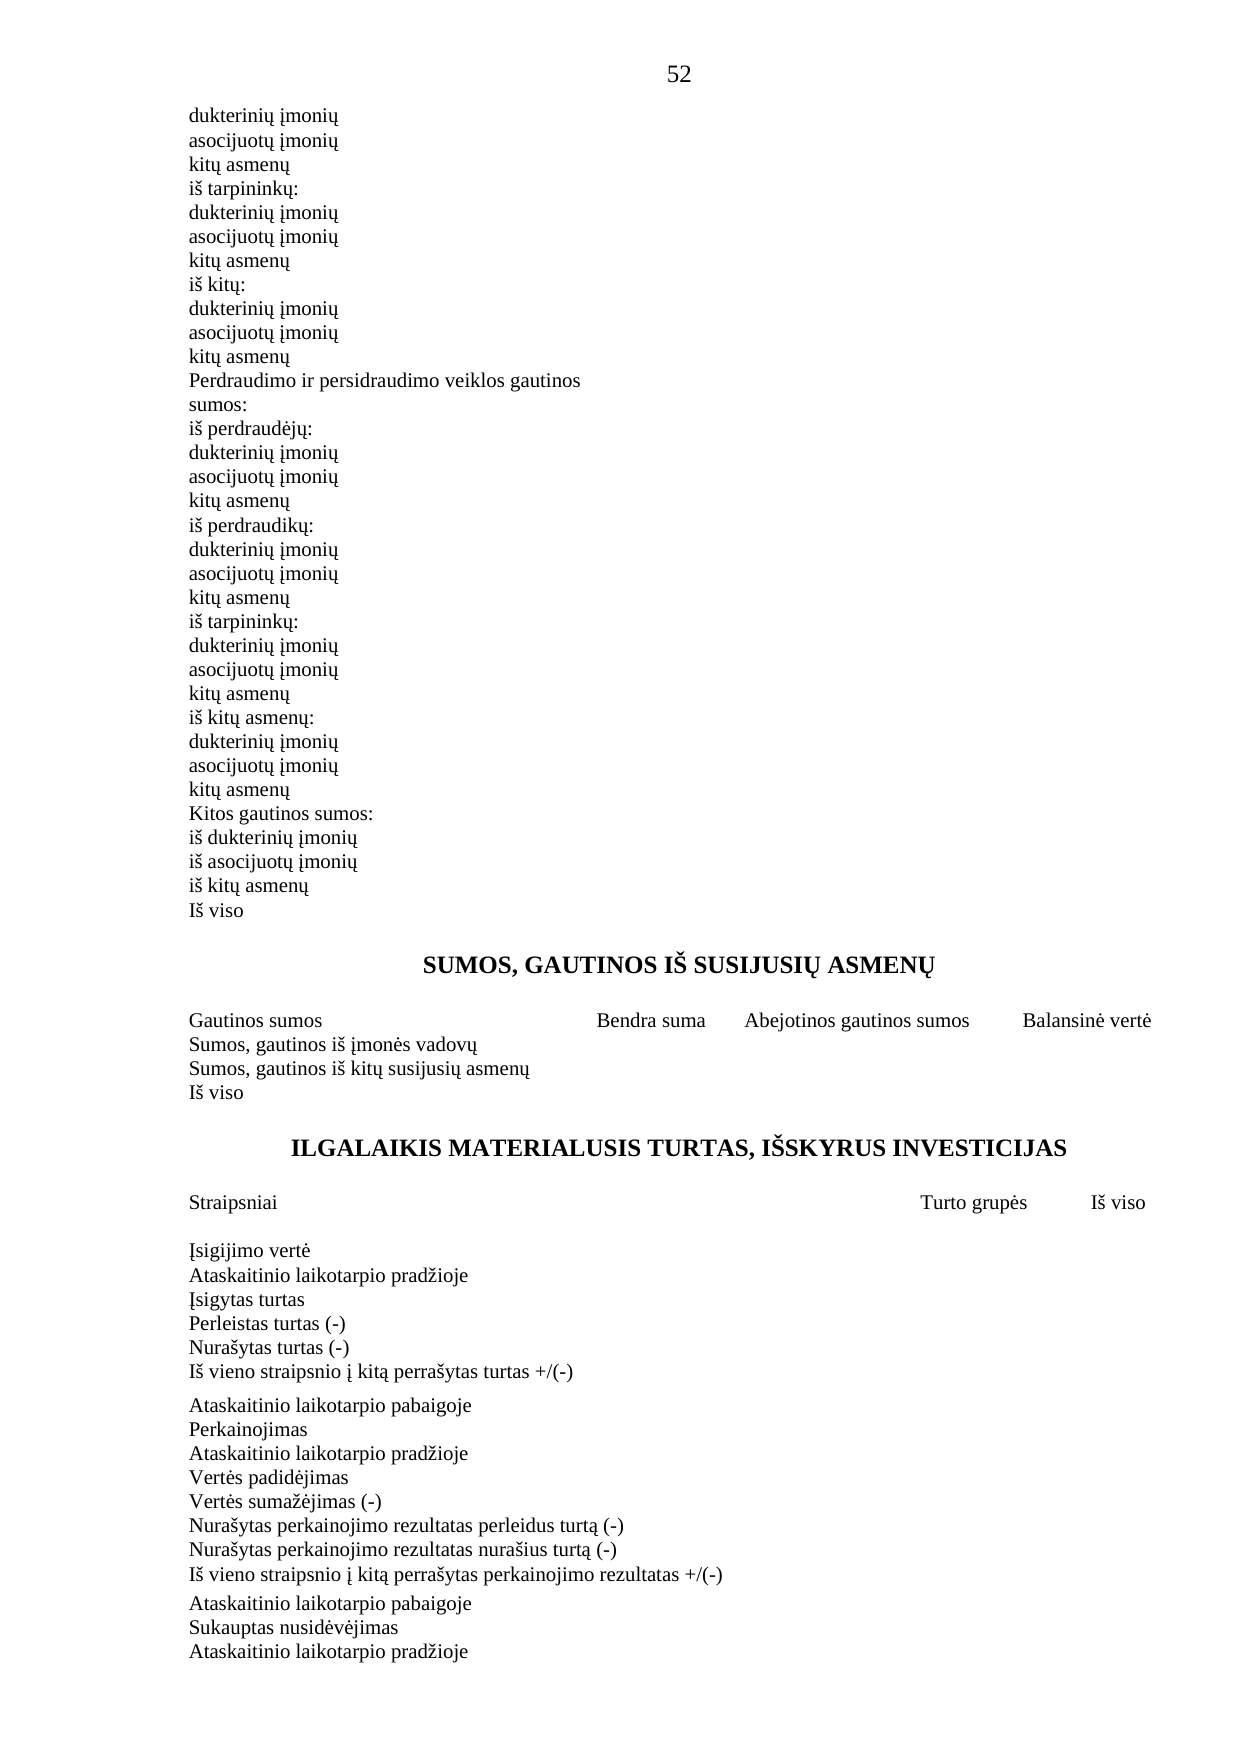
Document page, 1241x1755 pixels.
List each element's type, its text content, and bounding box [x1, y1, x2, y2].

table_cell iš kitų: [177, 272, 652, 296]
table_cell [1079, 1287, 1181, 1311]
table_cell [1023, 1393, 1079, 1417]
table_cell [1023, 1441, 1079, 1465]
table_cell Ataskaitinio laikotarpio pradžioje [177, 1441, 909, 1465]
table_cell [784, 777, 1030, 801]
table_cell asocijuotų įmonių [177, 128, 652, 152]
table_cell [909, 1615, 966, 1639]
table_cell [652, 729, 783, 753]
table_cell Įsigytas turtas [177, 1287, 909, 1311]
table_header Turto grupės [909, 1190, 1079, 1214]
table_cell [1030, 344, 1181, 368]
table_header Abejotinos gautinos sumos [733, 1008, 1011, 1032]
table_cell [909, 1489, 966, 1513]
table_cell [784, 681, 1030, 705]
table_cell [1011, 1032, 1181, 1056]
table_cell Nurašytas turtas (-) [177, 1335, 909, 1359]
table_cell [1030, 152, 1181, 176]
table_cell [652, 224, 783, 248]
table_cell [966, 1393, 1022, 1417]
table_cell [1023, 1359, 1079, 1393]
table_cell [966, 1239, 1022, 1262]
table_cell [585, 1056, 733, 1080]
table_cell [1079, 1393, 1181, 1417]
table_cell [652, 561, 783, 585]
table_cell dukterinių įmonių [177, 537, 652, 561]
table_cell [784, 296, 1030, 320]
table_cell [909, 1639, 966, 1663]
table_header Straipsniai [177, 1190, 909, 1238]
table_cell [652, 633, 783, 657]
table_cell [1030, 296, 1181, 320]
table_cell [652, 104, 783, 127]
table_cell asocijuotų įmonių [177, 561, 652, 585]
table_cell [1079, 1639, 1181, 1663]
table_cell [1023, 1417, 1079, 1441]
table_cell [652, 416, 783, 440]
table_cell dukterinių įmonių [177, 104, 652, 127]
table_cell [909, 1335, 966, 1359]
table_cell [966, 1214, 1022, 1238]
table_cell [1030, 705, 1181, 729]
table_cell [1030, 874, 1181, 897]
table_cell Ataskaitinio laikotarpio pabaigoje [177, 1591, 909, 1615]
table_cell asocijuotų įmonių [177, 657, 652, 681]
table_header Gautinos sumos [177, 1008, 585, 1032]
table_cell [1023, 1287, 1079, 1311]
table_cell [966, 1561, 1022, 1591]
table_cell [784, 489, 1030, 512]
table_cell [1079, 1311, 1181, 1335]
table_cell kitų asmenų [177, 585, 652, 609]
table_cell [784, 657, 1030, 681]
table_cell [784, 753, 1030, 777]
table_cell [784, 128, 1030, 152]
table_cell [909, 1287, 966, 1311]
table_cell [909, 1513, 966, 1537]
table_cell [1079, 1538, 1181, 1561]
table_cell [966, 1335, 1022, 1359]
table_cell [1030, 200, 1181, 224]
table_cell [1030, 176, 1181, 200]
table_cell [909, 1239, 966, 1262]
table_cell Ataskaitinio laikotarpio pradžioje [177, 1639, 909, 1663]
table_header Balansinė vertė [1011, 1008, 1181, 1032]
table_cell [652, 825, 783, 849]
table_cell iš kitų asmenų [177, 874, 652, 897]
table_cell [784, 200, 1030, 224]
table_cell [652, 344, 783, 368]
table_cell [909, 1417, 966, 1441]
table_cell [1079, 1489, 1181, 1513]
table_cell [966, 1417, 1022, 1441]
table_cell [1030, 849, 1181, 873]
table_cell [652, 152, 783, 176]
table_cell [1030, 753, 1181, 777]
table_cell iš perdraudėjų: [177, 416, 652, 440]
table_cell Sukauptas nusidėvėjimas [177, 1615, 909, 1639]
table_cell [909, 1311, 966, 1335]
table_cell [909, 1263, 966, 1287]
table_cell [1030, 633, 1181, 657]
table_cell [1030, 825, 1181, 849]
table_cell [1023, 1465, 1079, 1489]
table_cell kitų asmenų [177, 489, 652, 512]
table_cell [652, 296, 783, 320]
table_cell [1023, 1591, 1079, 1615]
table_cell [784, 320, 1030, 344]
table_cell [1023, 1489, 1079, 1513]
table_cell [784, 585, 1030, 609]
table_cell [1030, 585, 1181, 609]
table_cell Kitos gautinos sumos: [177, 801, 652, 825]
table_cell Ataskaitinio laikotarpio pradžioje [177, 1263, 909, 1287]
table_cell Sumos, gautinos iš įmonės vadovų [177, 1032, 585, 1056]
table_cell [1030, 440, 1181, 464]
table_cell [1079, 1441, 1181, 1465]
table_header Iš viso [1079, 1190, 1181, 1238]
table_cell [1030, 609, 1181, 633]
table_cell [784, 416, 1030, 440]
table_cell Iš vieno straipsnio į kitą perrašytas perkainojimo rezultatas +/(-) [177, 1561, 909, 1591]
table_cell [1030, 801, 1181, 825]
table_cell [1023, 1639, 1079, 1663]
table_cell [1030, 561, 1181, 585]
table_cell [784, 561, 1030, 585]
table_cell [966, 1359, 1022, 1393]
table_cell [784, 176, 1030, 200]
table_cell [784, 513, 1030, 537]
table_cell asocijuotų įmonių [177, 224, 652, 248]
table_cell [784, 609, 1030, 633]
table_cell [1079, 1561, 1181, 1591]
table_cell kitų asmenų [177, 248, 652, 272]
table_cell [652, 513, 783, 537]
table_cell [652, 489, 783, 512]
table_cell [652, 849, 783, 873]
table_cell [784, 464, 1030, 488]
table_cell [1030, 272, 1181, 296]
table_header Bendra suma [585, 1008, 733, 1032]
table_cell [1030, 513, 1181, 537]
table_cell [652, 585, 783, 609]
table_cell iš kitų asmenų: [177, 705, 652, 729]
table_cell [784, 272, 1030, 296]
table_cell [1011, 1056, 1181, 1080]
table_cell [784, 152, 1030, 176]
table_cell [652, 705, 783, 729]
table_cell [909, 1538, 966, 1561]
table_cell asocijuotų įmonių [177, 320, 652, 344]
table_cell [733, 1080, 1011, 1104]
table_cell [1023, 1538, 1079, 1561]
table_cell [1023, 1311, 1079, 1335]
table_cell dukterinių įmonių [177, 440, 652, 464]
table_cell [1023, 1214, 1079, 1238]
table_cell [784, 104, 1030, 127]
table_cell [1079, 1239, 1181, 1262]
table_cell Iš viso [177, 898, 652, 922]
table_cell iš dukterinių įmonių [177, 825, 652, 849]
table_cell [1023, 1239, 1079, 1262]
table_cell [733, 1032, 1011, 1056]
table_cell [966, 1263, 1022, 1287]
table_cell [966, 1287, 1022, 1311]
table_cell [1023, 1513, 1079, 1537]
table_cell [784, 224, 1030, 248]
table_cell [784, 849, 1030, 873]
table_cell [1011, 1080, 1181, 1104]
table_cell [1079, 1513, 1181, 1537]
table_cell [784, 344, 1030, 368]
table_cell [1079, 1417, 1181, 1441]
table_cell kitų asmenų [177, 681, 652, 705]
table_cell [652, 368, 783, 416]
table_cell [1030, 489, 1181, 512]
table_cell [909, 1465, 966, 1489]
table_cell iš perdraudikų: [177, 513, 652, 537]
table_cell dukterinių įmonių [177, 200, 652, 224]
table_cell [784, 825, 1030, 849]
table_cell Ataskaitinio laikotarpio pabaigoje [177, 1393, 909, 1417]
table_cell [966, 1591, 1022, 1615]
table_cell [585, 1032, 733, 1056]
table_cell [585, 1080, 733, 1104]
table_cell [1030, 224, 1181, 248]
table_cell iš tarpininkų: [177, 176, 652, 200]
table_cell Perleistas turtas (-) [177, 1311, 909, 1335]
table_cell [1079, 1615, 1181, 1639]
table_cell Iš vieno straipsnio į kitą perrašytas turtas +/(-) [177, 1359, 909, 1393]
table_cell [966, 1311, 1022, 1335]
table_cell [1030, 128, 1181, 152]
table_cell [909, 1561, 966, 1591]
table_cell kitų asmenų [177, 344, 652, 368]
table_cell Sumos, gautinos iš kitų susijusių asmenų [177, 1056, 585, 1080]
table_cell iš asocijuotų įmonių [177, 849, 652, 873]
table_cell [1030, 729, 1181, 753]
table_cell Vertės padidėjimas [177, 1465, 909, 1489]
table_cell [784, 705, 1030, 729]
table_cell [652, 440, 783, 464]
table_cell asocijuotų įmonių [177, 464, 652, 488]
table_cell [966, 1615, 1022, 1639]
table_cell [652, 657, 783, 681]
table_cell dukterinių įmonių [177, 729, 652, 753]
table_cell [1023, 1615, 1079, 1639]
table_cell [652, 681, 783, 705]
table_cell [909, 1359, 966, 1393]
table_cell Perkainojimas [177, 1417, 909, 1441]
table_cell [652, 801, 783, 825]
table_cell dukterinių įmonių [177, 296, 652, 320]
table_cell [1030, 416, 1181, 440]
table_cell [1030, 248, 1181, 272]
table_cell [652, 777, 783, 801]
table_cell [1030, 368, 1181, 416]
table_cell [1030, 537, 1181, 561]
table_cell [909, 1441, 966, 1465]
table_cell [909, 1591, 966, 1615]
table_cell Iš viso [177, 1080, 585, 1104]
table_cell [652, 248, 783, 272]
table_cell [784, 368, 1030, 416]
table_cell [1079, 1263, 1181, 1287]
text ILGALAIKIS MATERIALUSIS TURTAS, IŠSKYRUS INVESTICIJAS [177, 1133, 1181, 1162]
table_cell Vertės sumažėjimas (-) [177, 1489, 909, 1513]
table_cell [1030, 681, 1181, 705]
table_cell [652, 176, 783, 200]
table_cell [652, 464, 783, 488]
table_cell [652, 272, 783, 296]
table_cell [784, 898, 1030, 922]
table_cell [909, 1214, 966, 1238]
table_cell [1079, 1465, 1181, 1489]
table_cell dukterinių įmonių [177, 633, 652, 657]
table_cell [966, 1441, 1022, 1465]
table_cell kitų asmenų [177, 777, 652, 801]
table_cell [909, 1393, 966, 1417]
table_cell [652, 537, 783, 561]
table_cell [784, 633, 1030, 657]
table_cell [733, 1056, 1011, 1080]
table_cell kitų asmenų [177, 152, 652, 176]
table_cell Perdraudimo ir persidraudimo veiklos gautinos sumos: [177, 368, 652, 416]
table_cell Įsigijimo vertė [177, 1239, 909, 1262]
table_cell [966, 1513, 1022, 1537]
table_cell [784, 801, 1030, 825]
table_cell [1030, 777, 1181, 801]
table_cell [1023, 1561, 1079, 1591]
table_cell [652, 200, 783, 224]
table_cell [966, 1538, 1022, 1561]
table_cell [1023, 1335, 1079, 1359]
table_cell [652, 320, 783, 344]
table_cell [1030, 320, 1181, 344]
table_cell [1030, 657, 1181, 681]
table_cell [652, 609, 783, 633]
table_cell [1030, 898, 1181, 922]
table_cell [1079, 1591, 1181, 1615]
table_cell [1079, 1359, 1181, 1393]
table_cell [966, 1489, 1022, 1513]
table_cell [1023, 1263, 1079, 1287]
table_cell [784, 248, 1030, 272]
table_cell [784, 537, 1030, 561]
table_cell [784, 440, 1030, 464]
table_cell iš tarpininkų: [177, 609, 652, 633]
table_cell [1030, 104, 1181, 127]
table_cell [966, 1465, 1022, 1489]
table_cell [784, 874, 1030, 897]
table_cell [784, 729, 1030, 753]
table_cell Nurašytas perkainojimo rezultatas nurašius turtą (-) [177, 1538, 909, 1561]
table_cell Nurašytas perkainojimo rezultatas perleidus turtą (-) [177, 1513, 909, 1537]
table_cell [1030, 464, 1181, 488]
table_cell [652, 753, 783, 777]
text SUMOS, GAUTINOS IŠ SUSIJUSIŲ ASMENŲ [177, 950, 1181, 979]
table_cell asocijuotų įmonių [177, 753, 652, 777]
table_cell [652, 874, 783, 897]
table_cell [652, 898, 783, 922]
table_cell [1079, 1335, 1181, 1359]
table_cell [966, 1639, 1022, 1663]
table_cell [652, 128, 783, 152]
